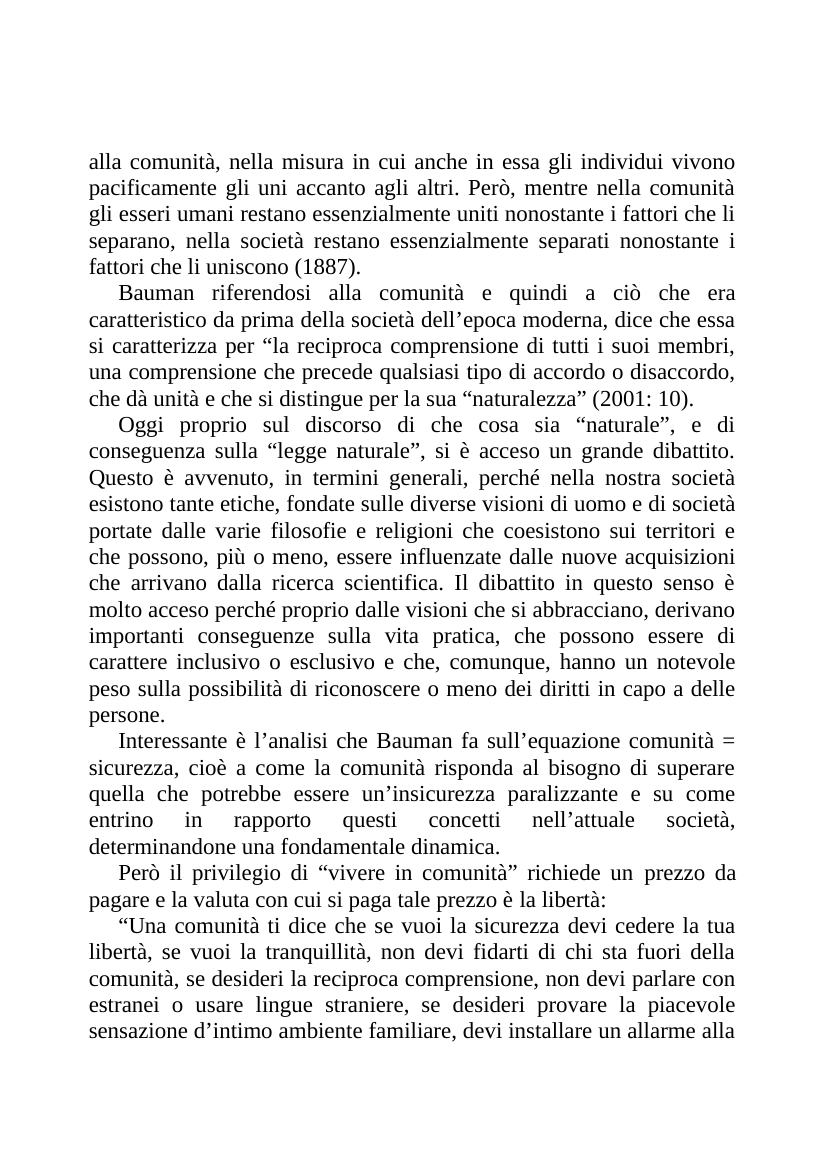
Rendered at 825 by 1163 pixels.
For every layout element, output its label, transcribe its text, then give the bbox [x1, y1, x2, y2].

text Interessante è l’analisi che Bauman fa sull’equazione comunità = sicurezza, cioè a come la comunità risponda al bisogno di superare quella che potrebbe essere un’insicurezza paralizzante e su come entrino in rapporto questi concetti nell’attuale società, determinandone una fondamentale dinamica. [88, 727, 736, 859]
text Bauman riferendosi alla comunità e quindi a ciò che era caratteristico da prima della società dell’epoca moderna, dice che essa si caratterizza per “la reciproca comprensione di tutti i suoi membri, una comprensione che precede qualsiasi tipo di accordo o disaccordo, che dà unità e che si distingue per la sua “naturalezza” (2001: 10). [88, 279, 736, 411]
text alla comunità, nella misura in cui anche in essa gli individui vivono pacificamente gli uni accanto agli altri. Però, mentre nella comunità gli esseri umani restano essenzialmente uniti nonostante i fattori che li separano, nella società restano essenzialmente separati nonostante i fattori che li uniscono (1887). [88, 148, 736, 279]
text Oggi proprio sul discorso di che cosa sia “naturale”, e di conseguenza sulla “legge naturale”, si è acceso un grande dibattito. Questo è avvenuto, in termini generali, perché nella nostra società esistono tante etiche, fondate sulle diverse visioni di uomo e di società portate dalle varie filosofie e religioni che coesistono sui territori e che possono, più o meno, essere influenzate dalle nuove acquisizioni che arrivano dalla ricerca scientifica. Il dibattito in questo senso è molto acceso perché proprio dalle visioni che si abbracciano, derivano importanti conseguenze sulla vita pratica, che possono essere di carattere inclusivo o esclusivo e che, comunque, hanno un notevole peso sulla possibilità di riconoscere o meno dei diritti in capo a delle persone. [88, 411, 736, 727]
text Però il privilegio di “vivere in comunità” richiede un prezzo da pagare e la valuta con cui si paga tale prezzo è la libertà: [88, 859, 736, 912]
text “Una comunità ti dice che se vuoi la sicurezza devi cedere la tua libertà, se vuoi la tranquillità, non devi fidarti di chi sta fuori della comunità, se desideri la reciproca comprensione, non devi parlare con estranei o usare lingue straniere, se desideri provare la piacevole sensazione d’intimo ambiente familiare, devi installare un allarme alla [88, 912, 736, 1044]
